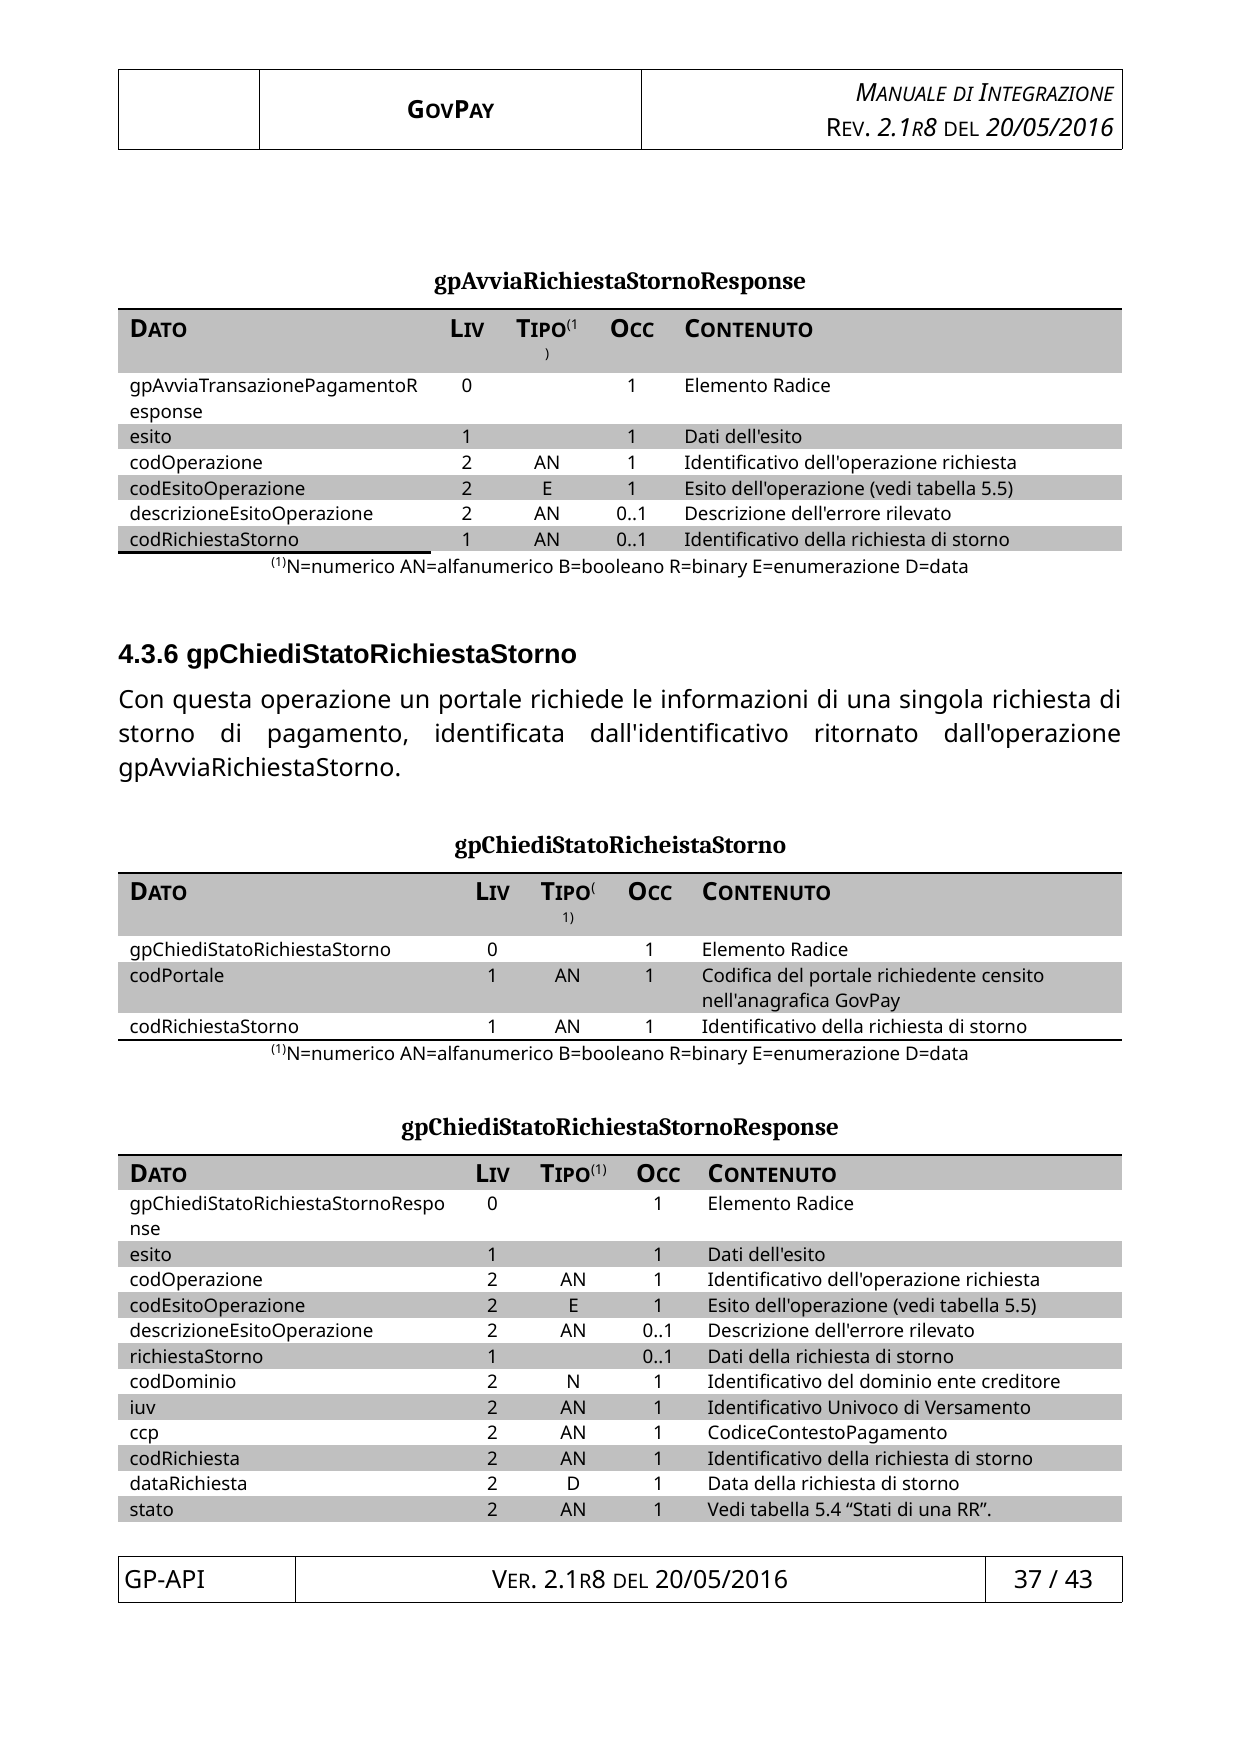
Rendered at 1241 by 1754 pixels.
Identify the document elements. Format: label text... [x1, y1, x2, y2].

table_cell codOperazione [118, 449, 431, 475]
table_cell Contenuto [690, 874, 1122, 936]
table_cell 1 [620, 1369, 696, 1394]
table_cell AN [503, 449, 591, 475]
table_cell codEsitoOperazione [118, 1292, 458, 1318]
table_cell Elemento Radice [690, 936, 1122, 962]
table_cell 1 [458, 1343, 526, 1369]
table_header gpChiediStatoRicheistaStorno [118, 831, 1122, 872]
table_cell 1 [620, 1445, 696, 1471]
table_cell Identificativo del dominio ente creditore [696, 1369, 1122, 1394]
table_cell Tipo(1) [503, 310, 591, 373]
table_cell 1 [620, 1241, 696, 1267]
table_cell D [526, 1471, 620, 1496]
table_cell 2 [458, 1292, 526, 1318]
table_header gpAvviaRichiestaStornoResponse [118, 267, 1122, 308]
table_cell 1 [620, 1420, 696, 1445]
table_cell Liv [431, 310, 503, 373]
table_cell 1 [609, 962, 690, 1013]
table_cell N [526, 1369, 620, 1394]
table_cell 2 [458, 1445, 526, 1471]
table_cell Occ [620, 1156, 696, 1190]
table_cell Vedi tabella 5.4 “Stati di una RR”. [696, 1496, 1122, 1522]
table_cell 1 [620, 1394, 696, 1420]
table_cell codRichiestaStorno [118, 526, 431, 551]
table_cell codRichiesta [118, 1445, 458, 1471]
table_cell Codifica del portale richiedente censito nell'anagrafica GovPay [690, 962, 1122, 1013]
table_cell Data della richiesta di storno [696, 1471, 1122, 1496]
table_cell iuv [118, 1394, 458, 1420]
table_cell Identificativo della richiesta di storno [673, 526, 1122, 551]
table_cell 2 [431, 449, 503, 475]
table_cell 1 [620, 1267, 696, 1292]
table_cell Contenuto [673, 310, 1122, 373]
table_cell 0 [431, 373, 503, 424]
table_cell [503, 373, 591, 424]
table_cell Identificativo dell'operazione richiesta [696, 1267, 1122, 1292]
table_cell 1 [591, 373, 673, 424]
table_cell Tipo(1) [526, 874, 609, 936]
table_cell Identificativo Univoco di Versamento [696, 1394, 1122, 1420]
table_cell 1 [431, 526, 503, 551]
table_cell 0 [458, 1190, 526, 1241]
table_cell Liv [458, 874, 526, 936]
table_cell 2 [431, 475, 503, 500]
table_cell [526, 936, 609, 962]
table_cell 2 [458, 1394, 526, 1420]
table_cell gpChiediStatoRichiestaStornoResponse [118, 1190, 458, 1241]
table_cell 1 [431, 424, 503, 449]
table_cell AN [526, 1496, 620, 1522]
table_cell 2 [458, 1471, 526, 1496]
table_cell 2 [431, 500, 503, 526]
table_cell Dato [118, 310, 431, 373]
table_cell 1 [620, 1190, 696, 1241]
table_cell [526, 1343, 620, 1369]
table_cell Occ [591, 310, 673, 373]
table_cell AN [526, 1394, 620, 1420]
table_cell esito [118, 1241, 458, 1267]
table_cell AN [526, 1445, 620, 1471]
table_cell descrizioneEsitoOperazione [118, 500, 431, 526]
table_cell Dato [118, 874, 458, 936]
table_cell Descrizione dell'errore rilevato [673, 500, 1122, 526]
table_cell Dato [118, 1156, 458, 1190]
table_cell Dati della richiesta di storno [696, 1343, 1122, 1369]
text (1)N=numerico AN=alfanumerico B=booleano R=binary E=enumerazione D=data [118, 1041, 1122, 1066]
table_cell 1 [620, 1496, 696, 1522]
table_cell Contenuto [696, 1156, 1122, 1190]
table_cell 2 [458, 1267, 526, 1292]
table_cell 2 [458, 1496, 526, 1522]
table_cell Esito dell'operazione (vedi tabella 5.5) [673, 475, 1122, 500]
table_cell E [526, 1292, 620, 1318]
table_cell codDominio [118, 1369, 458, 1394]
table_cell Descrizione dell'errore rilevato [696, 1318, 1122, 1343]
table_cell AN [526, 1318, 620, 1343]
table_cell 1 [620, 1292, 696, 1318]
table_cell 1 [591, 475, 673, 500]
table_cell Elemento Radice [673, 373, 1122, 424]
table_cell Dati dell'esito [673, 424, 1122, 449]
table_cell stato [118, 1496, 458, 1522]
table_cell codPortale [118, 962, 458, 1013]
subtitle gpChiediStatoRichiestaStorno [118, 638, 1122, 669]
table_cell 1 [458, 1241, 526, 1267]
table_cell 0..1 [591, 526, 673, 551]
table_cell Liv [458, 1156, 526, 1190]
table_cell [526, 1241, 620, 1267]
table_cell gpAvviaTransazionePagamentoResponse [118, 373, 431, 424]
table_cell dataRichiesta [118, 1471, 458, 1496]
table_header gpChiediStatoRichiestaStornoResponse [118, 1113, 1122, 1154]
table_cell AN [526, 1420, 620, 1445]
table_cell esito [118, 424, 431, 449]
table_cell 0..1 [620, 1318, 696, 1343]
table_cell 1 [609, 936, 690, 962]
table_cell Tipo(1) [526, 1156, 620, 1190]
table_cell AN [503, 500, 591, 526]
table_cell gpChiediStatoRichiestaStorno [118, 936, 458, 962]
table_cell descrizioneEsitoOperazione [118, 1318, 458, 1343]
table_cell [526, 1190, 620, 1241]
table_cell 0 [458, 936, 526, 962]
table_cell AN [526, 1013, 609, 1038]
table_cell 0..1 [591, 500, 673, 526]
table_cell Dati dell'esito [696, 1241, 1122, 1267]
table_cell Identificativo della richiesta di storno [696, 1445, 1122, 1471]
table_cell richiestaStorno [118, 1343, 458, 1369]
table_cell Identificativo della richiesta di storno [690, 1013, 1122, 1038]
table_cell CodiceContestoPagamento [696, 1420, 1122, 1445]
table_cell E [503, 475, 591, 500]
table_cell 1 [591, 424, 673, 449]
table_cell 2 [458, 1420, 526, 1445]
table_cell 1 [458, 962, 526, 1013]
table_cell Occ [609, 874, 690, 936]
table_cell 1 [609, 1013, 690, 1038]
table_cell Identificativo dell'operazione richiesta [673, 449, 1122, 475]
table_cell AN [526, 1267, 620, 1292]
table_cell AN [526, 962, 609, 1013]
text (1)N=numerico AN=alfanumerico B=booleano R=binary E=enumerazione D=data [118, 553, 1122, 579]
table_cell [503, 424, 591, 449]
table_cell 2 [458, 1318, 526, 1343]
table_cell Elemento Radice [696, 1190, 1122, 1241]
text Con questa operazione un portale richiede le informazioni di una singola richiesta di storno di pagamento, identificata dall'identificativo ritornato dall'operazione gpAvviaRichiestaStorno. [118, 682, 1122, 784]
table_cell ccp [118, 1420, 458, 1445]
table_cell codEsitoOperazione [118, 475, 431, 500]
table_cell 1 [458, 1013, 526, 1038]
table_cell 1 [591, 449, 673, 475]
table_cell 1 [620, 1471, 696, 1496]
table_cell codRichiestaStorno [118, 1013, 458, 1038]
table_cell AN [503, 526, 591, 551]
table_cell codOperazione [118, 1267, 458, 1292]
table_cell 2 [458, 1369, 526, 1394]
table_cell 0..1 [620, 1343, 696, 1369]
table_cell Esito dell'operazione (vedi tabella 5.5) [696, 1292, 1122, 1318]
